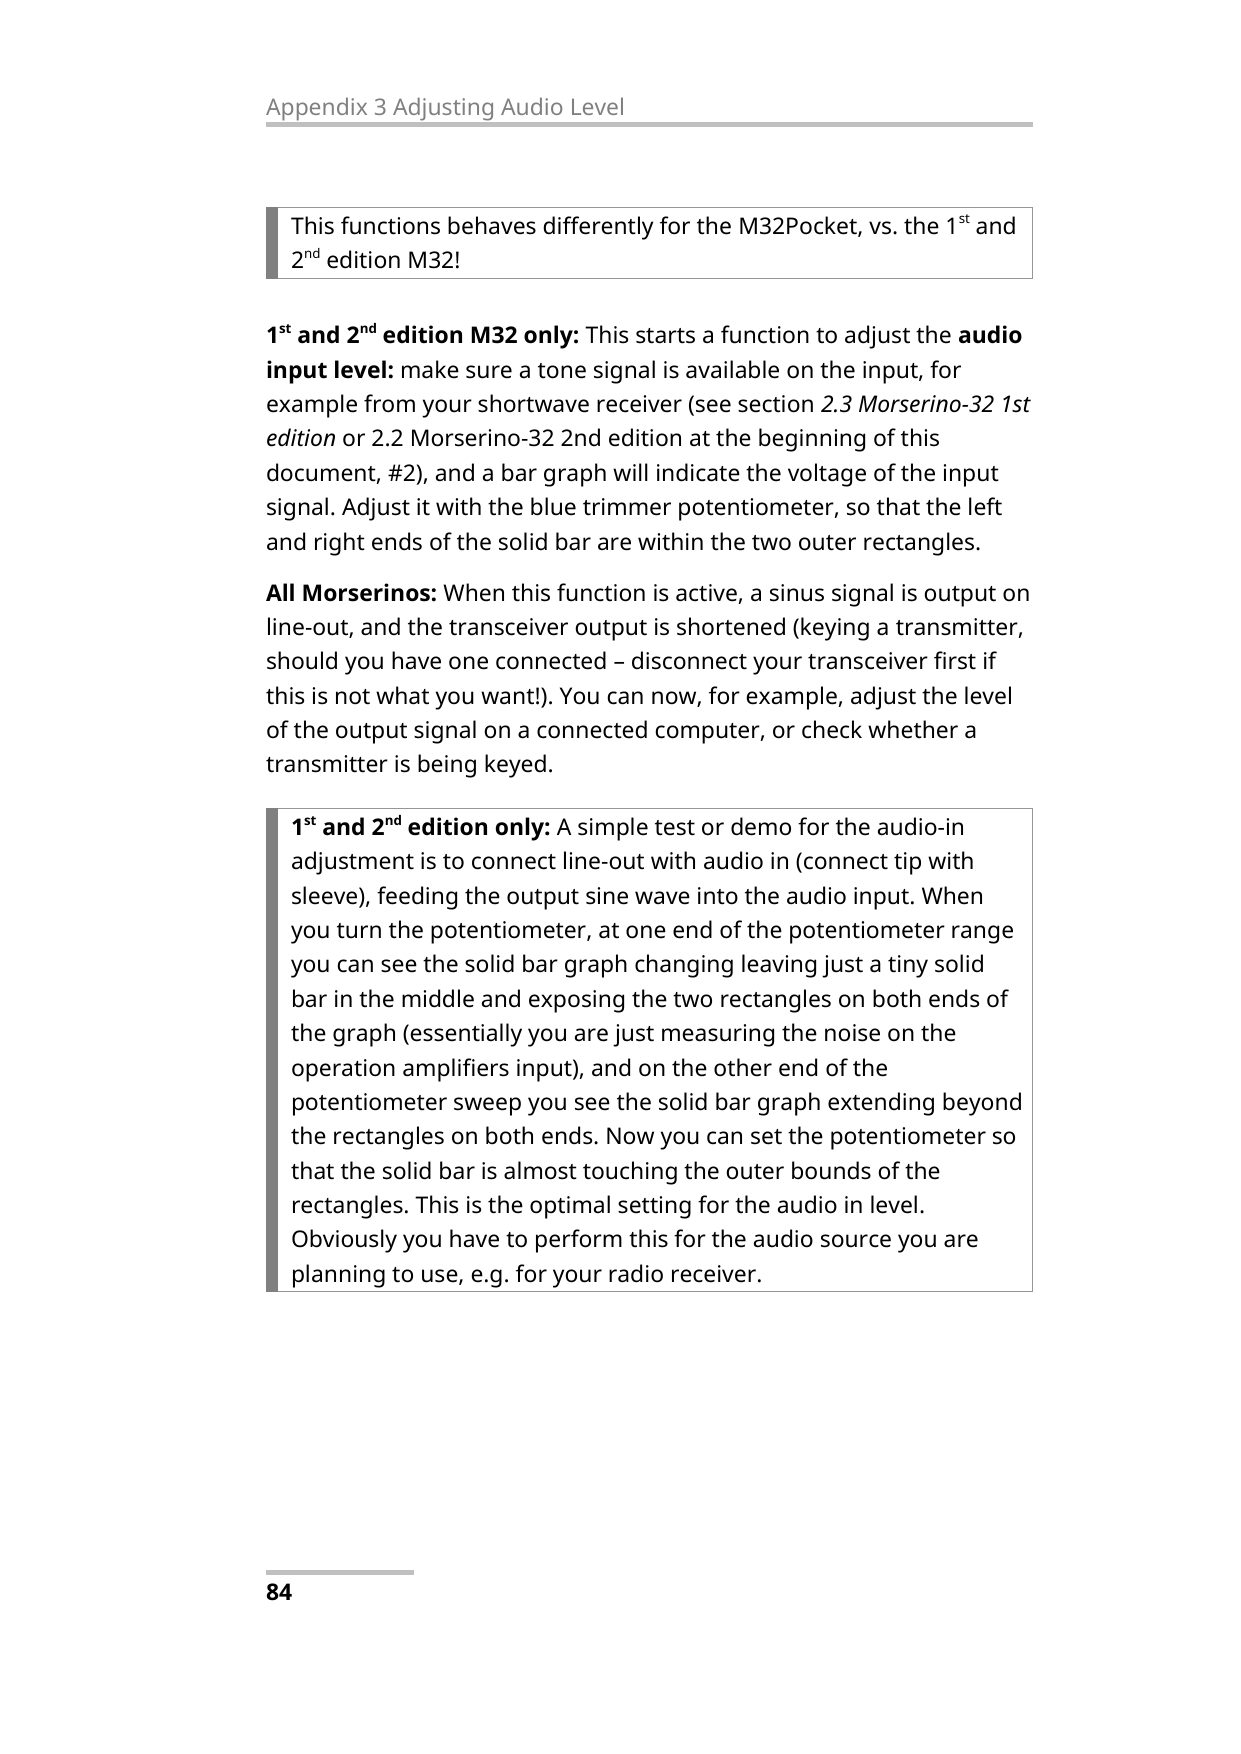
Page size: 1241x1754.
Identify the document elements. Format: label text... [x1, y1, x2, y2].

text 1st and 2nd edition only: A simple test or demo for the audio-in adjustment is to connect line-out with audio in (connect tip with sleeve), feeding the output sine wave into the audio input. When you turn the potentiometer, at one end of the potentiometer range you can see the solid bar graph changing leaving just a tiny solid bar in the middle and exposing the two rectangles on both ends of the graph (essentially you are just measuring the noise on the operation amplifiers input), and on the other end of the potentiometer sweep you see the solid bar graph extending beyond the rectangles on both ends. Now you can set the potentiometer so that the solid bar is almost touching the outer bounds of the rectangles. This is the optimal setting for the audio in level. Obviously you have to perform this for the audio source you are planning to use, e.g. for your radio receiver. [278, 809, 1032, 1291]
text All Morserinos: When this function is active, a sinus signal is output on line-out, and the transceiver output is shortened (keying a transmitter, should you have one connected – disconnect your transceiver first if this is not what you want!). You can now, for example, adjust the level of the output signal on a connected computer, or check whether a transmitter is being keyed. [266, 577, 1033, 780]
text 1st and 2nd edition M32 only: This starts a function to adjust the audio input level: make sure a tone signal is available on the input, for example from your shortwave receiver (see section 2.3 Morserino-32 1st edition or 2.2 Morserino-32 2nd edition at the beginning of this document, #2), and a bar graph will indicate the voltage of the input signal. Adjust it with the blue trimmer potentiometer, so that the left and right ends of the solid bar are within the two outer rectangles. [266, 319, 1033, 557]
text This functions behaves differently for the M32Pocket, vs. the 1st and 2nd edition M32! [278, 208, 1032, 278]
